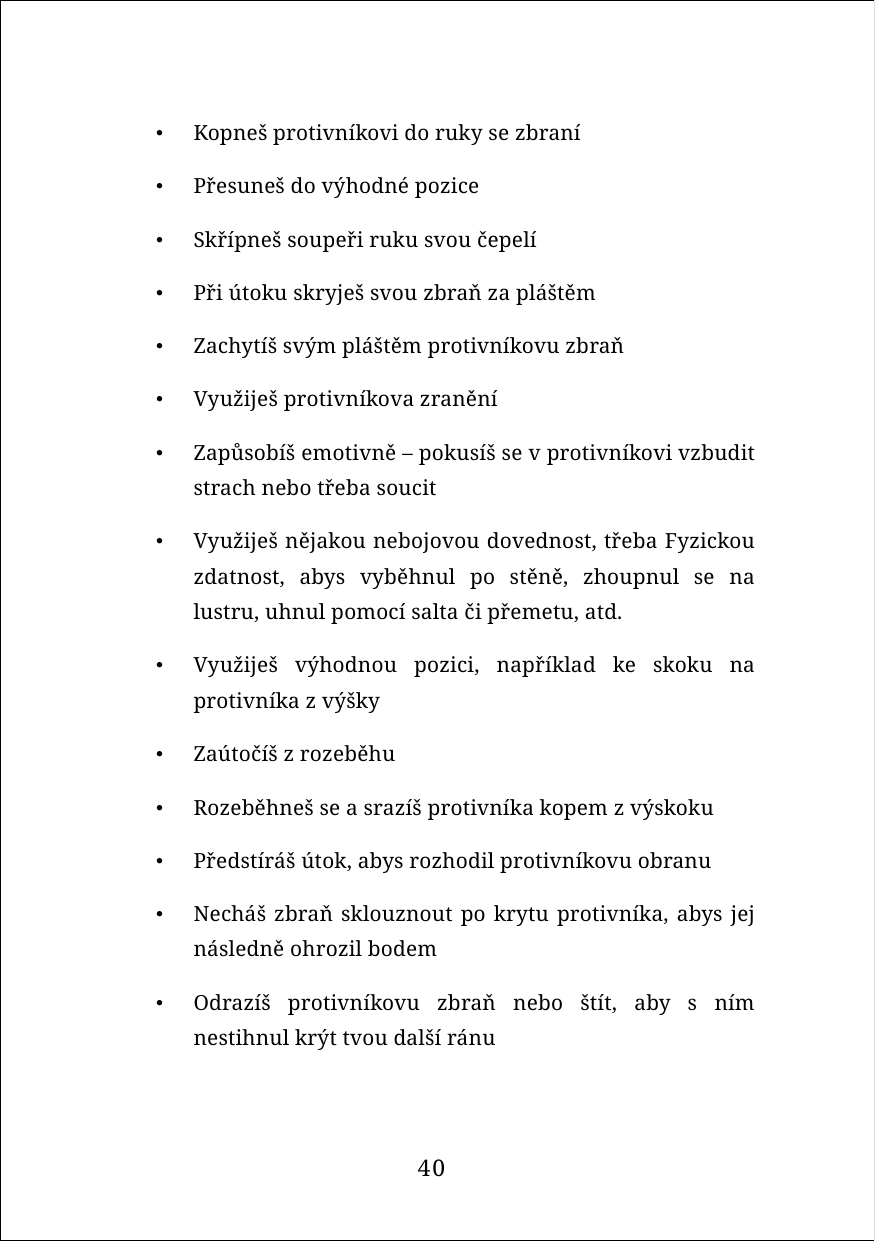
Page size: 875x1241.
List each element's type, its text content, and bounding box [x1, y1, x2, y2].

list Využiješ protivníkova zranění [156, 384, 756, 413]
list Předstíráš útok, abys rozhodil protivníkovu obranu [156, 846, 756, 874]
list Kopneš protivníkovi do ruky se zbraní [156, 118, 756, 147]
list Rozeběhneš se a srazíš protivníka kopem z výskoku [156, 793, 756, 821]
list Zaútočíš z rozeběhu [156, 739, 756, 768]
list Využiješ výhodnou pozici, například ke skoku na protivníka z výšky [156, 651, 756, 714]
list Zachytíš svým pláštěm protivníkovu zbraň [156, 331, 756, 359]
list Odrazíš protivníkovu zbraň nebo štít, aby s ním nestihnul krýt tvou další ránu [156, 988, 756, 1052]
list Přesuneš do výhodné pozice [156, 171, 756, 200]
list Skřípneš soupeři ruku svou čepelí [156, 225, 756, 253]
list Při útoku skryješ svou zbraň za pláštěm [156, 278, 756, 306]
list Necháš zbraň sklouznout po krytu protivníka, abys jej následně ohrozil bodem [156, 899, 756, 963]
list Zapůsobíš emotivně – pokusíš se v protivníkovi vzbudit strach nebo třeba soucit [156, 438, 756, 502]
list Využiješ nějakou nebojovou dovednost, třeba Fyzickou zdatnost, abys vyběhnul po stěně, zhoupnul se na lustru, uhnul pomocí salta či přemetu, atd. [156, 526, 756, 626]
